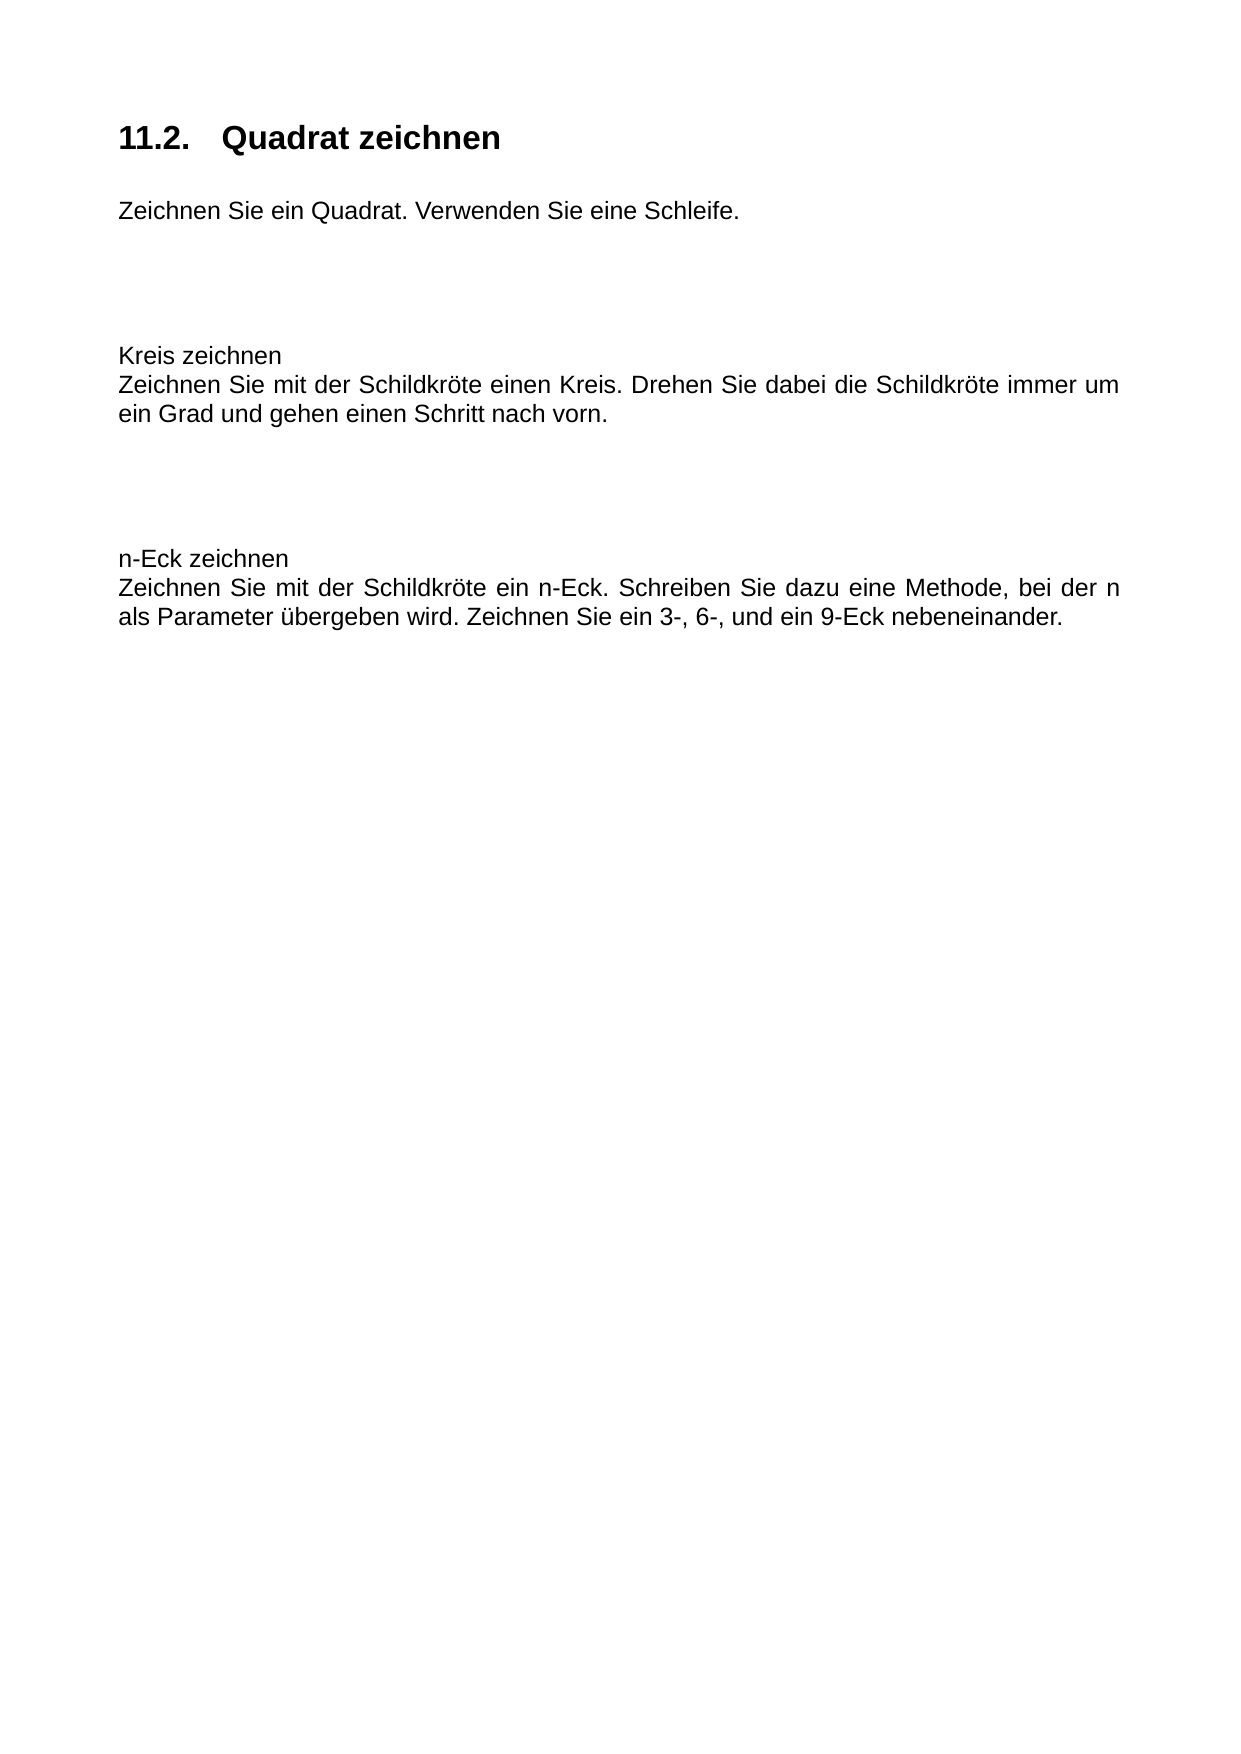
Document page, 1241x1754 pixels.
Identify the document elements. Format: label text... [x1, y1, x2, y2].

text Kreis zeichnen [118, 341, 1122, 370]
text n-Eck zeichnen [118, 544, 1122, 573]
text Zeichnen Sie ein Quadrat. Verwenden Sie eine Schleife. [118, 196, 1122, 225]
list Quadrat zeichnen [118, 118, 1122, 157]
text Zeichnen Sie mit der Schildkröte ein n-Eck. Schreiben Sie dazu eine Methode, bei der n als Parameter übergeben wird. Zeichnen Sie ein 3-, 6-, und ein 9-Eck nebeneinander. [118, 573, 1122, 630]
text Zeichnen Sie mit der Schildkröte einen Kreis. Drehen Sie dabei die Schildkröte immer um ein Grad und gehen einen Schritt nach vorn. [118, 370, 1122, 428]
